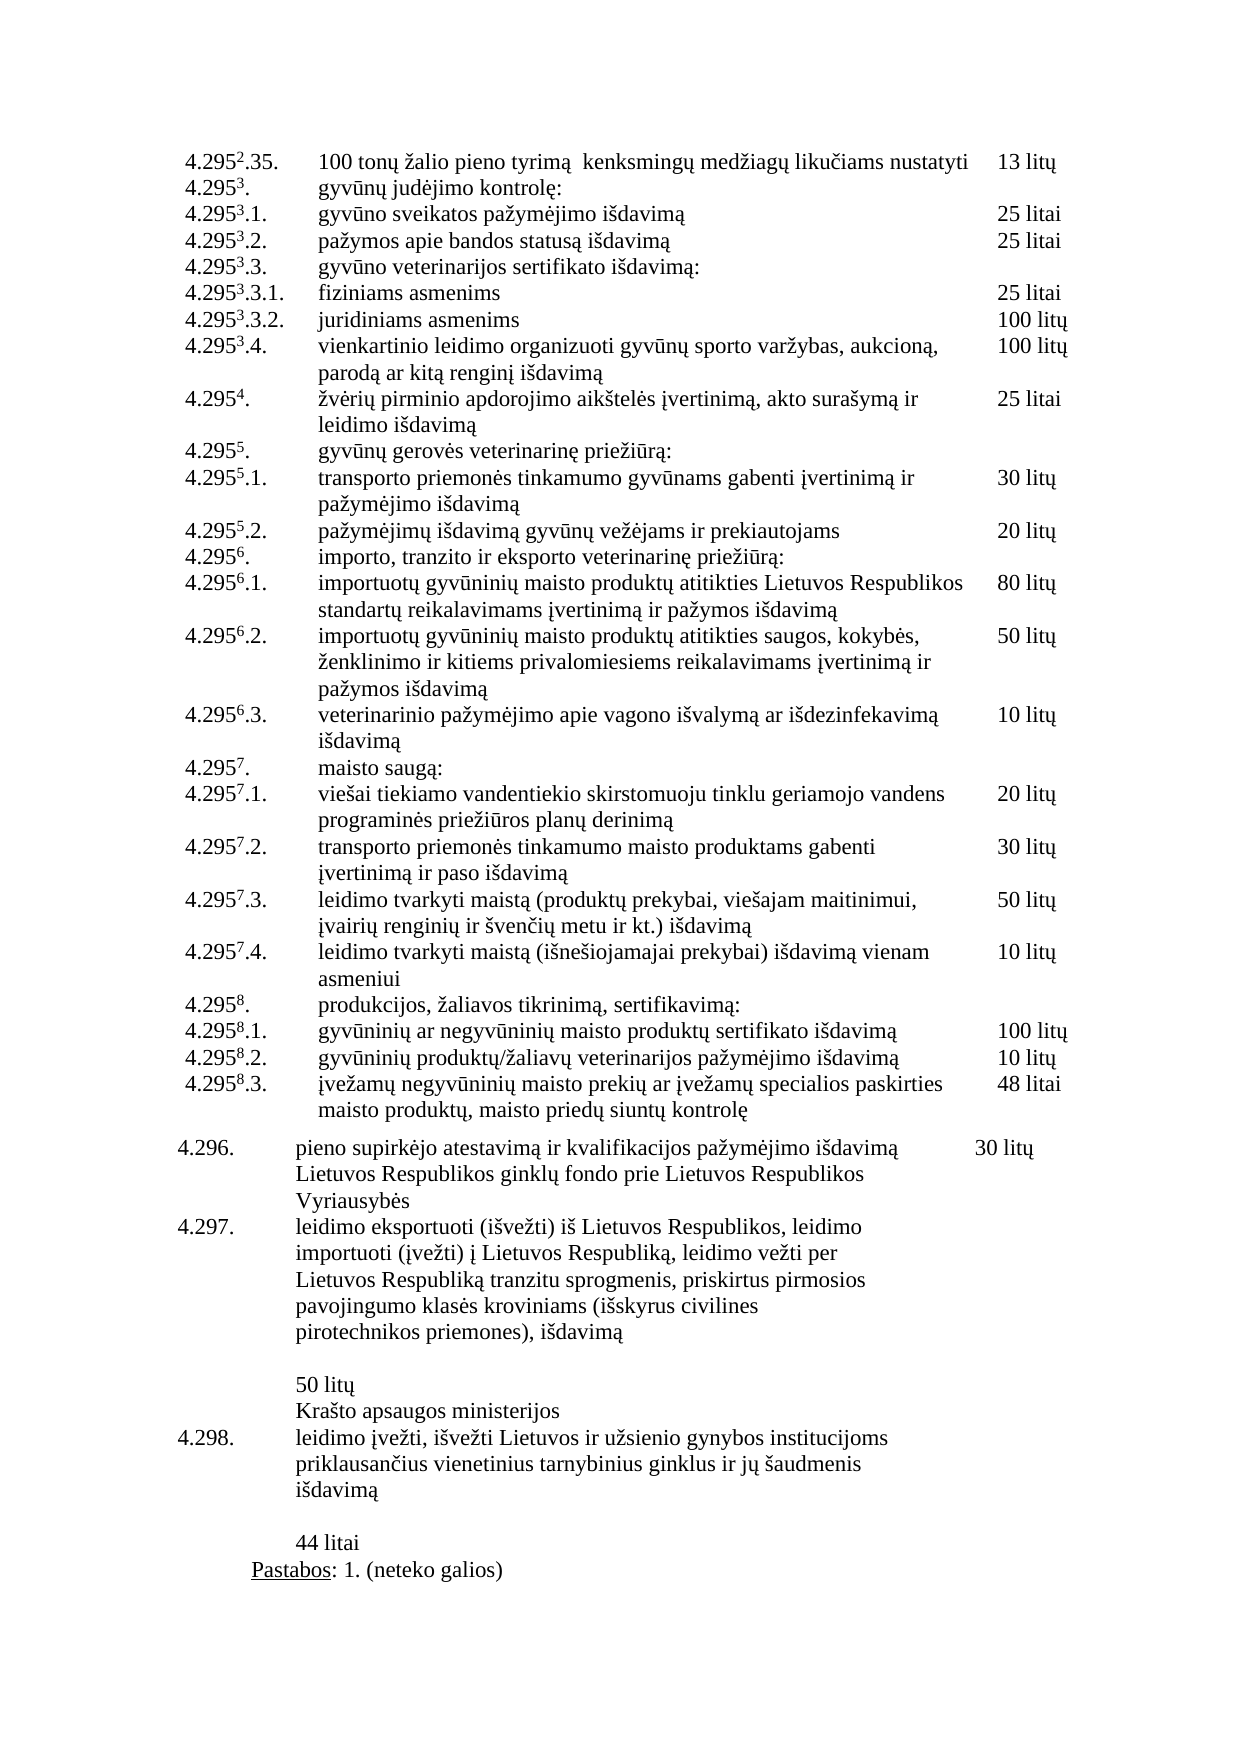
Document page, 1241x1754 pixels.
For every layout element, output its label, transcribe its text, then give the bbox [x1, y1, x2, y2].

table_cell 4.2954. [174, 385, 307, 438]
text Pastabos: 1. (neteko galios) [177, 1556, 1122, 1582]
table_cell 10 litų [986, 701, 1148, 754]
table_cell 4.2953. [174, 174, 307, 200]
table_cell importo, tranzito ir eksporto veterinarinę priežiūrą: [307, 543, 986, 569]
table_cell 30 litų [986, 464, 1148, 517]
table_cell 4.2953.4. [174, 332, 307, 385]
text importuoti (įvežti) į Lietuvos Respubliką, leidimo vežti per [177, 1239, 1122, 1266]
table_cell gyvūno sveikatos pažymėjimo išdavimą [307, 200, 986, 227]
table_cell transporto priemonės tinkamumo maisto produktams gabenti įvertinimą ir paso išdavimą [307, 833, 986, 886]
table_cell 10 litų [986, 938, 1148, 991]
table_cell 4.2957. [174, 754, 307, 780]
table_cell pažymėjimų išdavimą gyvūnų vežėjams ir prekiautojams [307, 517, 986, 543]
table_cell 100 tonų žalio pieno tyrimą kenksmingų medžiagų likučiams nustatyti [307, 148, 986, 174]
table_cell 25 litai [986, 227, 1148, 253]
table_cell 4.2957.3. [174, 886, 307, 938]
table_cell 4.2958.2. [174, 1044, 307, 1070]
table_cell veterinarinio pažymėjimo apie vagono išvalymą ar išdezinfekavimą išdavimą [307, 701, 986, 754]
table_cell gyvūninių produktų/žaliavų veterinarijos pažymėjimo išdavimą [307, 1044, 986, 1070]
table_cell transporto priemonės tinkamumo gyvūnams gabenti įvertinimą ir pažymėjimo išdavimą [307, 464, 986, 517]
table_cell 4.2953.3.1. [174, 280, 307, 306]
table_cell importuotų gyvūninių maisto produktų atitikties saugos, kokybės, ženklinimo ir kitiems privalomiesiems reikalavimams įvertinimą ir pažymos išdavimą [307, 622, 986, 701]
table_cell [986, 438, 1148, 464]
table_cell 4.2953.3. [174, 253, 307, 279]
table_cell 4.2958.1. [174, 1018, 307, 1044]
table_cell gyvūnų judėjimo kontrolę: [307, 174, 986, 200]
text 4.296. pieno supirkėjo atestavimą ir kvalifikacijos pažymėjimo išdavimą 30 litų [177, 1123, 1122, 1160]
table_cell gyvūninių ar negyvūninių maisto produktų sertifikato išdavimą [307, 1018, 986, 1044]
table_cell 4.2957.2. [174, 833, 307, 886]
table_cell 4.2958.3. [174, 1070, 307, 1123]
table_cell 4.2956.1. [174, 569, 307, 622]
table_cell [986, 253, 1148, 279]
table_cell pažymos apie bandos statusą išdavimą [307, 227, 986, 253]
table_cell 13 litų [986, 148, 1148, 174]
table_cell [986, 754, 1148, 780]
table_cell 50 litų [986, 622, 1148, 701]
text Lietuvos Respubliką tranzitu sprogmenis, priskirtus pirmosios [177, 1266, 1122, 1292]
table_cell 4.2957.4. [174, 938, 307, 991]
table_cell [986, 543, 1148, 569]
table_cell gyvūnų gerovės veterinarinę priežiūrą: [307, 438, 986, 464]
table_cell 4.2955. [174, 438, 307, 464]
table_cell 100 litų [986, 332, 1148, 385]
table_cell įvežamų negyvūninių maisto prekių ar įvežamų specialios paskirties maisto produktų, maisto priedų siuntų kontrolę [307, 1070, 986, 1123]
table_cell importuotų gyvūninių maisto produktų atitikties Lietuvos Respublikos standartų reikalavimams įvertinimą ir pažymos išdavimą [307, 569, 986, 622]
table_cell 20 litų [986, 780, 1148, 833]
table_cell 48 litai [986, 1070, 1148, 1123]
table_cell viešai tiekiamo vandentiekio skirstomuoju tinklu geriamojo vandens programinės priežiūros planų derinimą [307, 780, 986, 833]
table_cell 30 litų [986, 833, 1148, 886]
text pavojingumo klasės kroviniams (išskyrus civilines [177, 1292, 1122, 1318]
table_cell 4.2958. [174, 991, 307, 1017]
text 4.298. leidimo įvežti, išvežti Lietuvos ir užsienio gynybos institucijoms priklausančius vienetinius tarnybinius ginklus ir jų šaudmenis išdavimą 44 litai [177, 1424, 945, 1556]
table_cell 4.2956.3. [174, 701, 307, 754]
table_cell 25 litai [986, 200, 1148, 227]
text Lietuvos Respublikos ginklų fondo prie Lietuvos Respublikos Vyriausybės [177, 1160, 945, 1213]
table_cell juridiniams asmenims [307, 306, 986, 332]
text 4.297. leidimo eksportuoti (išvežti) iš Lietuvos Respublikos, leidimo [177, 1213, 1122, 1239]
table_cell 4.2957.1. [174, 780, 307, 833]
table_cell 20 litų [986, 517, 1148, 543]
table_cell [986, 174, 1148, 200]
table_cell vienkartinio leidimo organizuoti gyvūnų sporto varžybas, aukcioną, parodą ar kitą renginį išdavimą [307, 332, 986, 385]
table_cell maisto saugą: [307, 754, 986, 780]
table_cell 4.2953.2. [174, 227, 307, 253]
table_cell 4.2953.1. [174, 200, 307, 227]
table_cell 25 litai [986, 385, 1148, 438]
table_cell žvėrių pirminio apdorojimo aikštelės įvertinimą, akto surašymą ir leidimo išdavimą [307, 385, 986, 438]
table_cell 4.2955.1. [174, 464, 307, 517]
table_cell 25 litai [986, 280, 1148, 306]
text Krašto apsaugos ministerijos [177, 1397, 945, 1424]
table_cell leidimo tvarkyti maistą (išnešiojamajai prekybai) išdavimą vienam asmeniui [307, 938, 986, 991]
table_cell fiziniams asmenims [307, 280, 986, 306]
table_cell gyvūno veterinarijos sertifikato išdavimą: [307, 253, 986, 279]
table_cell [986, 991, 1148, 1017]
table_cell 4.2956.2. [174, 622, 307, 701]
table_cell 100 litų [986, 306, 1148, 332]
table_cell produkcijos, žaliavos tikrinimą, sertifikavimą: [307, 991, 986, 1017]
text pirotechnikos priemones), išdavimą 50 litų [295, 1318, 945, 1397]
table_cell 4.2953.3.2. [174, 306, 307, 332]
table_cell 10 litų [986, 1044, 1148, 1070]
table_cell 4.2955.2. [174, 517, 307, 543]
table_cell leidimo tvarkyti maistą (produktų prekybai, viešajam maitinimui, įvairių renginių ir švenčių metu ir kt.) išdavimą [307, 886, 986, 938]
table_cell 4.2956. [174, 543, 307, 569]
table_cell 50 litų [986, 886, 1148, 938]
table_cell 80 litų [986, 569, 1148, 622]
table_cell 4.2952.35. [174, 148, 307, 174]
table_cell 100 litų [986, 1018, 1148, 1044]
